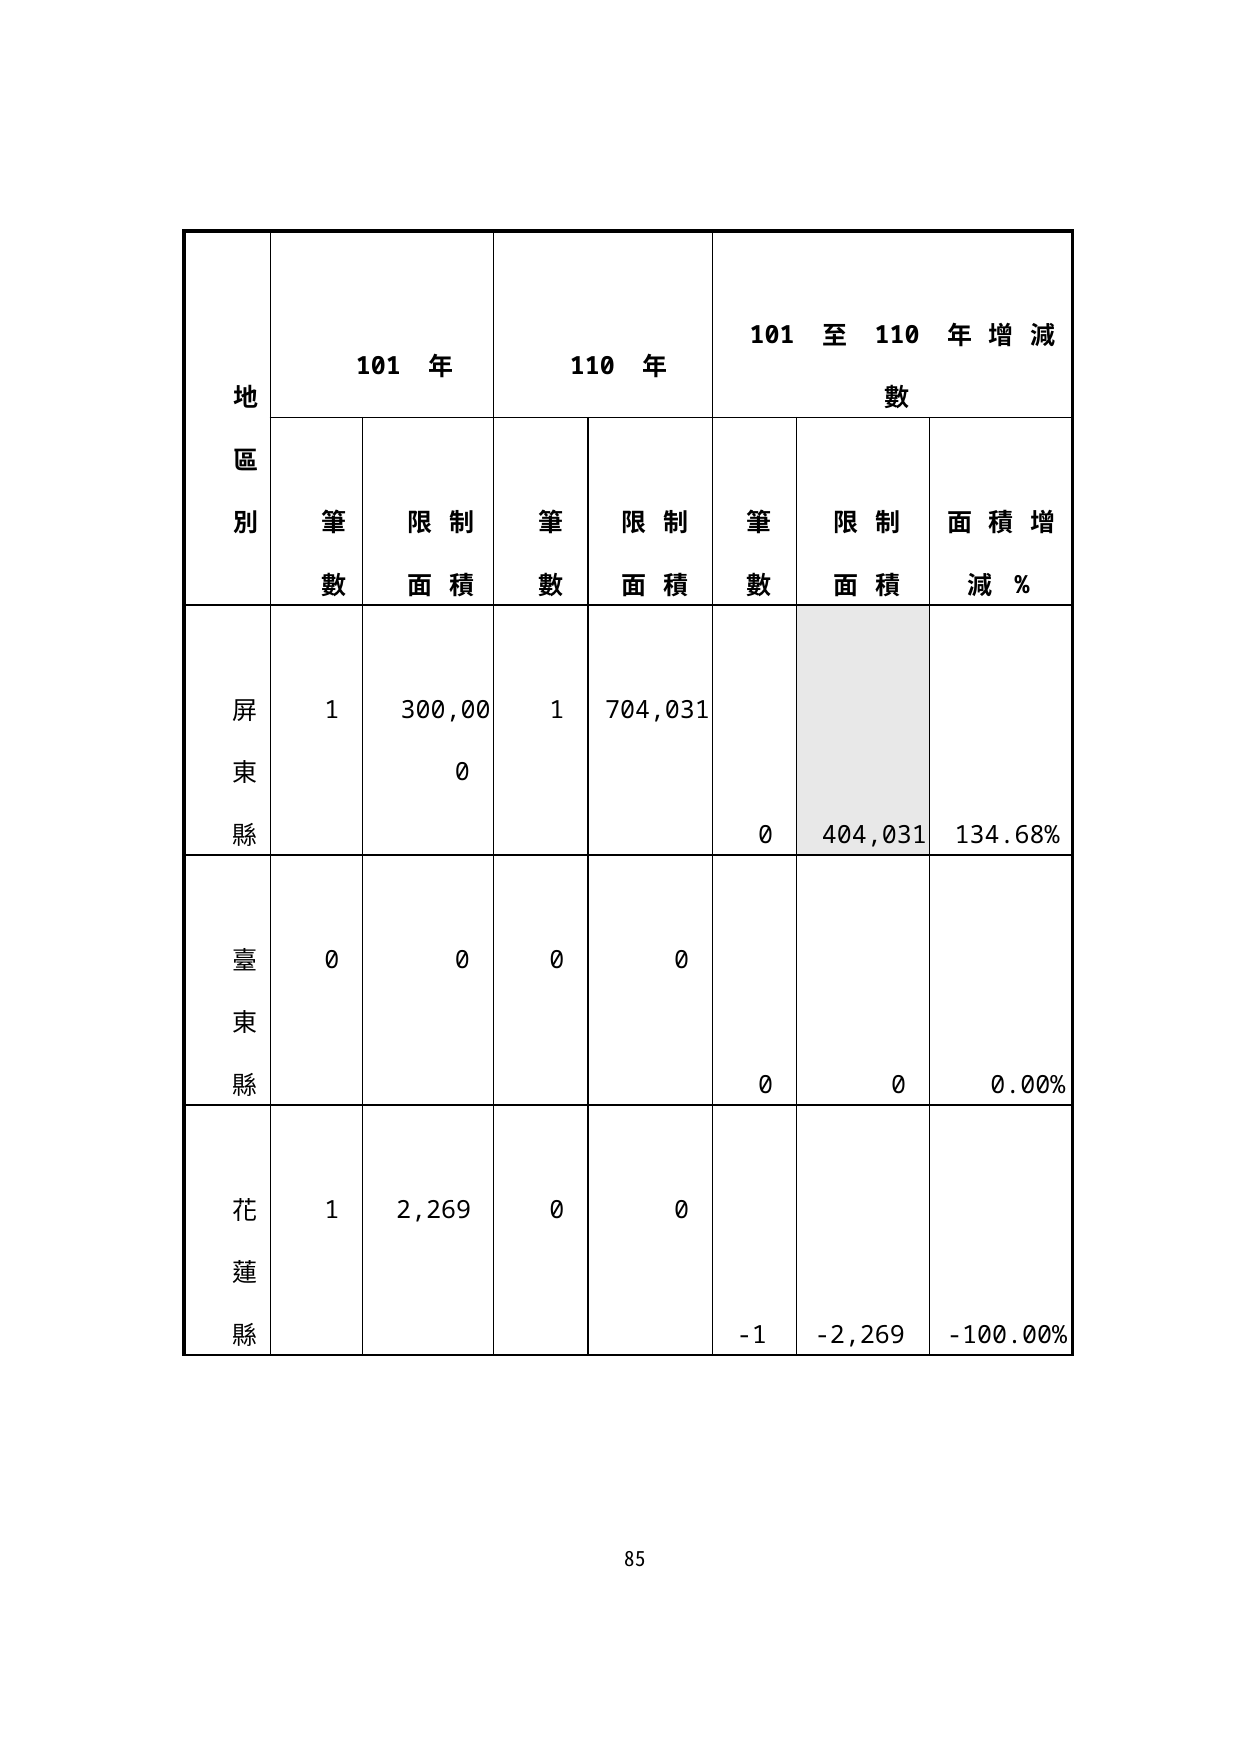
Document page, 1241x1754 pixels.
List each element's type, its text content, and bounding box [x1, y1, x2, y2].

table_cell 花蓮縣 [186, 1106, 270, 1354]
table_cell 0.00% [930, 856, 1071, 1104]
table_cell 404,031 [797, 606, 929, 854]
table_cell 0 [589, 1106, 712, 1354]
table_cell -2,269 [797, 1106, 929, 1354]
table_cell -1 [713, 1106, 796, 1354]
table_header 101年 [271, 233, 493, 417]
table_cell 限制面積 [589, 418, 712, 604]
table_cell 300,000 [363, 606, 493, 854]
table_cell 筆數 [713, 418, 796, 604]
table_cell 屏東縣 [186, 606, 270, 854]
table_cell 0 [713, 606, 796, 854]
table_cell 限制面積 [797, 418, 929, 604]
table_cell 134.68% [930, 606, 1071, 854]
table_cell 0 [797, 856, 929, 1104]
table_cell 限制面積 [363, 418, 493, 604]
table_cell 0 [494, 1106, 587, 1354]
table_cell 1 [271, 1106, 362, 1354]
table_cell 臺東縣 [186, 856, 270, 1104]
table_cell 704,031 [589, 606, 712, 854]
table_cell 2,269 [363, 1106, 493, 1354]
table_cell 筆數 [271, 418, 362, 604]
table_cell 1 [271, 606, 362, 854]
table_cell -100.00% [930, 1106, 1071, 1354]
table_cell 0 [363, 856, 493, 1104]
table_header 101至110年增減數 [713, 233, 1071, 417]
table_cell 0 [271, 856, 362, 1104]
table_header 地區別 [186, 233, 270, 604]
table_cell 面積增減% [930, 418, 1071, 604]
table_cell 0 [494, 856, 587, 1104]
table_cell 筆數 [494, 418, 587, 604]
table_cell 0 [713, 856, 796, 1104]
table_cell 1 [494, 606, 587, 854]
table_cell 0 [589, 856, 712, 1104]
table_header 110年 [494, 233, 712, 417]
